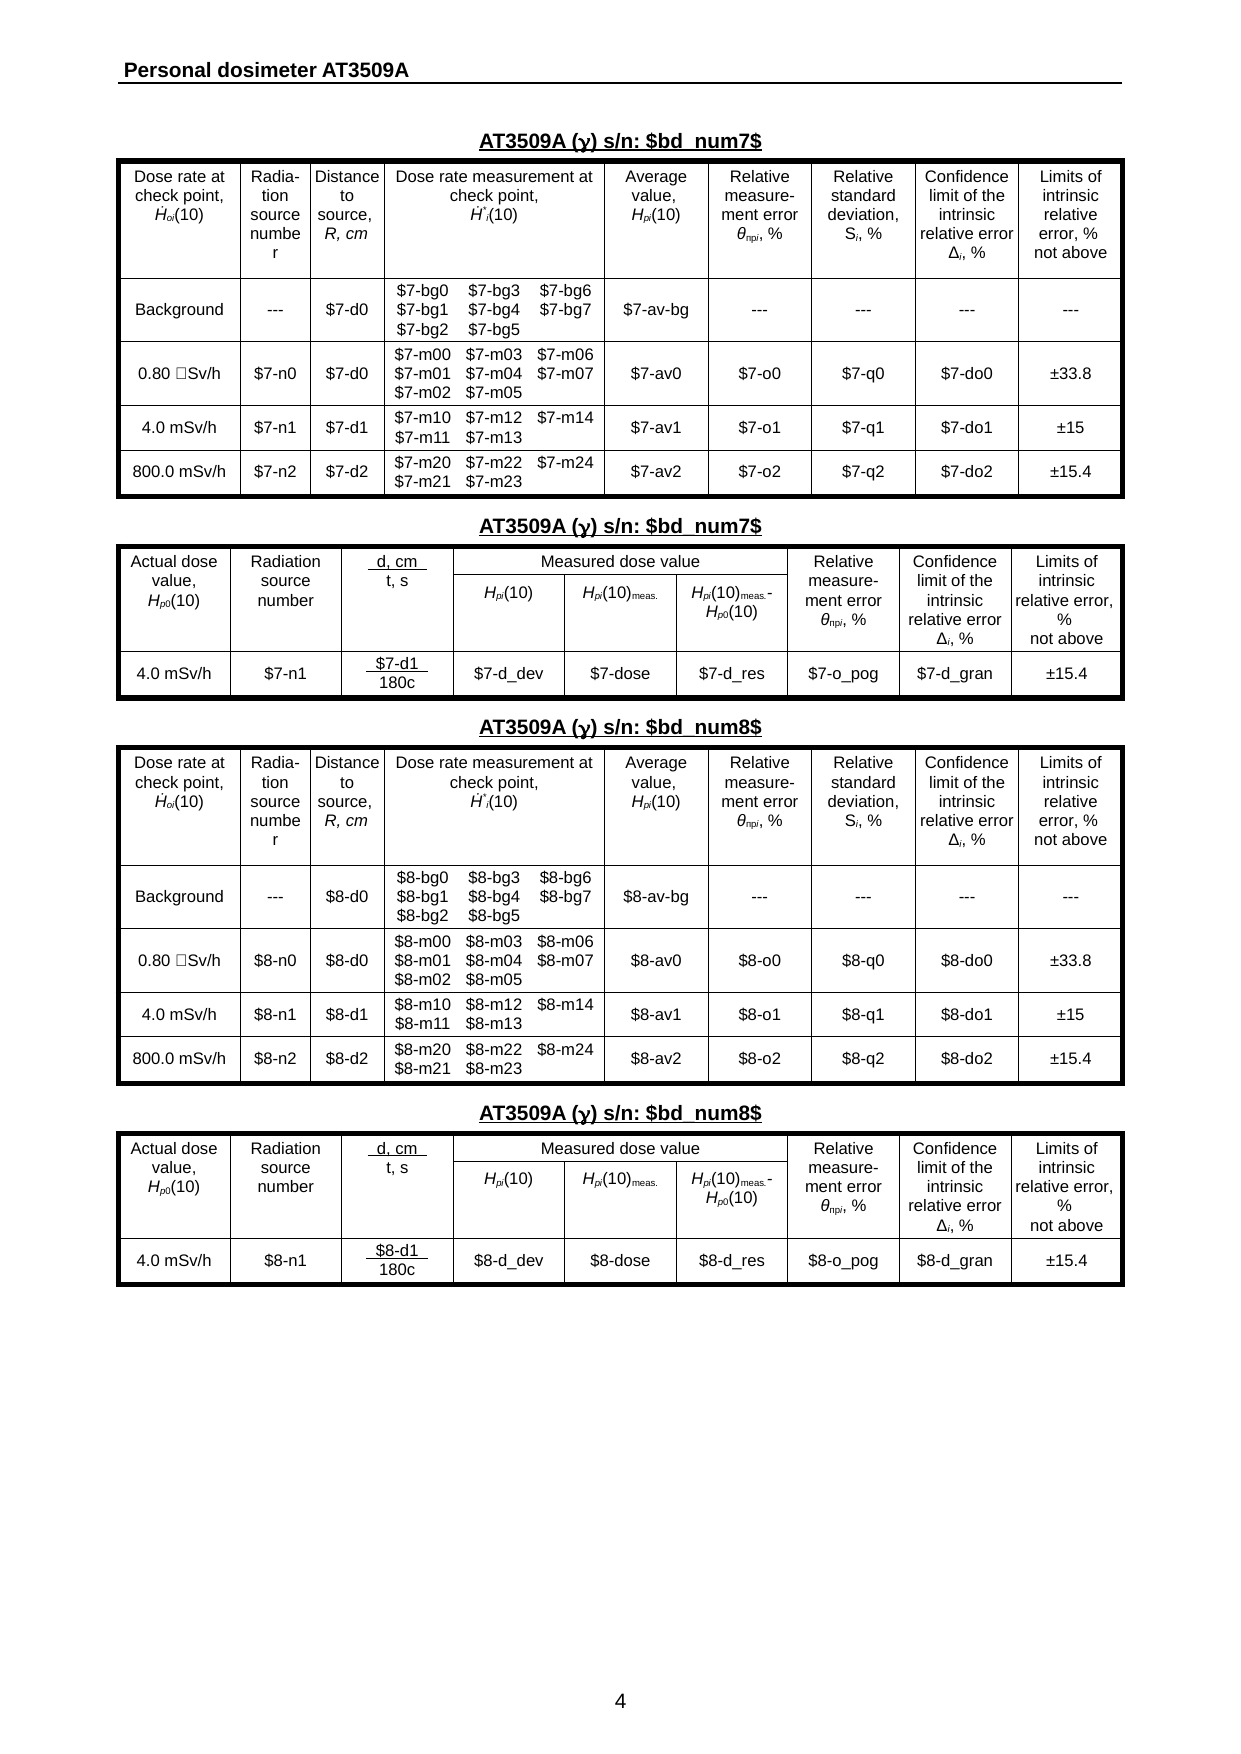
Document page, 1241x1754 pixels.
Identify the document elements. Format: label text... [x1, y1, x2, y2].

table_cell $7-n0 [241, 342, 310, 405]
table_cell $8-n1 [231, 1239, 341, 1282]
table_cell 4.0 mSv/h [121, 652, 230, 695]
table_header AT3509A () s/n: $bd_num8$ [118, 1086, 1122, 1131]
table_cell Hpi(10)meas.-Hp0(10) [677, 575, 787, 651]
table_cell ±33.8 [1019, 342, 1120, 405]
table_cell $8-m00 $8-m01 $8-m02 $8-m03 $8-m04 $8-m05 $8-m06 $8-m07 [385, 929, 604, 992]
table_cell Relative measure-ment error θпрi, % [709, 164, 811, 278]
table_cell Confidence limit of the intrinsic relative error Δi, % [900, 1136, 1011, 1238]
table_cell $8-av2 [605, 1037, 708, 1081]
table_cell $8-n0 [241, 929, 310, 992]
table_cell $7-o_pog [788, 652, 899, 695]
table_cell $8-d0 [311, 929, 384, 992]
table_cell $7-av1 [605, 406, 708, 449]
table_cell $8-n1 [241, 993, 310, 1036]
table_cell $7-n1 [231, 652, 341, 695]
table_cell $7-bg0 $7-bg1 $7-bg2 $7-bg3 $7-bg4 $7-bg5 $7-bg6 $7-bg7 [385, 279, 604, 341]
table_cell --- [916, 279, 1018, 341]
table_cell $8-do2 [916, 1037, 1018, 1081]
table_cell Dose rate at check point, Ḣoi(10) [121, 750, 240, 864]
table_cell $7-dose [565, 652, 676, 695]
table_cell $8-d1 [311, 993, 384, 1036]
table_cell ±15.4 [1019, 451, 1120, 494]
table_cell --- [812, 866, 915, 928]
table_cell $7-q1 [812, 406, 915, 449]
table_cell $8-m20 $8-m21 $8-m22 $8-m23 $8-m24 [385, 1037, 604, 1081]
table_cell 4.0 mSv/h [121, 993, 240, 1036]
table_cell ±15.4 [1012, 1239, 1120, 1282]
table_cell Average value, Hpi(10) [605, 164, 708, 278]
table_cell $8-o0 [709, 929, 811, 992]
table_cell $8-q2 [812, 1037, 915, 1081]
table_cell Hpi(10)meas.-Hp0(10) [677, 1162, 787, 1238]
table_cell $7-q2 [812, 451, 915, 494]
table_cell $7-n1 [241, 406, 310, 449]
table_cell $7-d0 [311, 279, 384, 341]
table_cell $7-do0 [916, 342, 1018, 405]
table_cell Confidence limit of the intrinsic relative error Δi, % [916, 164, 1018, 278]
table_cell $7-d1 180c [342, 652, 453, 695]
table_cell Hpi(10) [454, 575, 564, 651]
table_cell $8-d2 [311, 1037, 384, 1081]
table_cell $7-m10 $7-m11 $7-m12 $7-m13 $7-m14 [385, 406, 604, 449]
table_cell Radia-tion source number [241, 164, 310, 278]
table_cell Limits of intrinsic relative error, % not above [1019, 750, 1120, 864]
table_cell $7-q0 [812, 342, 915, 405]
table_cell Hpi(10)meas. [565, 575, 676, 651]
table_cell $7-do1 [916, 406, 1018, 449]
table_cell $7-av0 [605, 342, 708, 405]
table_cell Measured dose value [454, 1136, 787, 1161]
table_cell $7-o1 [709, 406, 811, 449]
table_cell $7-m00 $7-m01 $7-m02 $7-m03 $7-m04 $7-m05 $7-m06 $7-m07 [385, 342, 604, 405]
table_cell $7-n2 [241, 451, 310, 494]
table_cell $7-m20 $7-m21 $7-m22 $7-m23 $7-m24 [385, 451, 604, 494]
table_cell 4.0 mSv/h [121, 1239, 230, 1282]
table_cell ±15.4 [1019, 1037, 1120, 1081]
table_cell d, cm t, s [342, 549, 453, 651]
table_cell $8-d_dev [454, 1239, 564, 1282]
table_cell Radiation source number [231, 1136, 341, 1238]
table_cell $8-av0 [605, 929, 708, 992]
table_cell Confidence limit of the intrinsic relative error Δi, % [900, 549, 1011, 651]
table_cell 4.0 mSv/h [121, 406, 240, 449]
table_cell $8-o2 [709, 1037, 811, 1081]
table_cell $8-av1 [605, 993, 708, 1036]
table_cell Dose rate measurement at check point, Ḣ*i(10) [385, 750, 604, 864]
table_cell ±15.4 [1012, 652, 1120, 695]
table_cell $8-d1 180c [342, 1239, 453, 1282]
table_header AT3509A () s/n: $bd_num7$ [118, 499, 1122, 544]
table_cell Relative standard deviation, Si, % [812, 750, 915, 864]
table_cell --- [241, 279, 310, 341]
table_cell $7-o0 [709, 342, 811, 405]
table_cell Limits of intrinsic relative error, % not above [1012, 549, 1120, 651]
table_cell ±15 [1019, 993, 1120, 1036]
table_cell Confidence limit of the intrinsic relative error Δi, % [916, 750, 1018, 864]
table_cell $7-av2 [605, 451, 708, 494]
table_cell --- [916, 866, 1018, 928]
table_cell Actual dose value, Hp0(10) [121, 1136, 230, 1238]
table_cell $8-do1 [916, 993, 1018, 1036]
table_cell --- [241, 866, 310, 928]
table_cell $8-bg0 $8-bg1 $8-bg2 $8-bg3 $8-bg4 $8-bg5 $8-bg6 $8-bg7 [385, 866, 604, 928]
table_header AT3509A () s/n: $bd_num7$ [118, 114, 1122, 158]
table_cell d, cm t, s [342, 1136, 453, 1238]
table_cell Relative standard deviation, Si, % [812, 164, 915, 278]
table_cell ±15 [1019, 406, 1120, 449]
table_header AT3509A () s/n: $bd_num8$ [118, 701, 1122, 745]
table_cell Measured dose value [454, 549, 787, 574]
table_cell Radiation source number [231, 549, 341, 651]
table_cell --- [709, 866, 811, 928]
table_cell $7-d0 [311, 342, 384, 405]
table_cell $7-d_dev [454, 652, 564, 695]
table_cell Limits of intrinsic relative error, % not above [1012, 1136, 1120, 1238]
table_cell Dose rate at check point, Ḣoi(10) [121, 164, 240, 278]
table_cell Background [121, 866, 240, 928]
table_cell $7-d_res [677, 652, 787, 695]
table_cell $8-q0 [812, 929, 915, 992]
table_cell --- [1019, 866, 1120, 928]
table_cell $8-d_res [677, 1239, 787, 1282]
table_cell --- [709, 279, 811, 341]
table_cell 800.0 mSv/h [121, 1037, 240, 1081]
table_cell $8-do0 [916, 929, 1018, 992]
table_cell 800.0 mSv/h [121, 451, 240, 494]
table_cell $7-o2 [709, 451, 811, 494]
table_cell Hpi(10) [454, 1162, 564, 1238]
table_cell Distance to source, R, сm [311, 164, 384, 278]
table_cell ±33.8 [1019, 929, 1120, 992]
table_cell Distance to source, R, сm [311, 750, 384, 864]
table_cell $7-d1 [311, 406, 384, 449]
table_cell $8-m10 $8-m11 $8-m12 $8-m13 $8-m14 [385, 993, 604, 1036]
table_cell Relative measure-ment error θпрi, % [709, 750, 811, 864]
table_cell --- [812, 279, 915, 341]
table_cell $8-dose [565, 1239, 676, 1282]
table_cell Dose rate measurement at check point, Ḣ*i(10) [385, 164, 604, 278]
table_cell $8-q1 [812, 993, 915, 1036]
table_cell $7-d2 [311, 451, 384, 494]
table_cell $8-n2 [241, 1037, 310, 1081]
table_cell Hpi(10)meas. [565, 1162, 676, 1238]
table_cell Radia-tion source number [241, 750, 310, 864]
table_cell $7-do2 [916, 451, 1018, 494]
table_cell $7-d_gran [900, 652, 1011, 695]
table_cell Average value, Hpi(10) [605, 750, 708, 864]
table_cell 0.80 Sv/h [121, 342, 240, 405]
table_cell Relative measure-ment error θпрi, % [788, 1136, 899, 1238]
table_cell Relative measure-ment error θпрi, % [788, 549, 899, 651]
table_cell $8-o1 [709, 993, 811, 1036]
table_cell 0.80 Sv/h [121, 929, 240, 992]
table_cell $8-av-bg [605, 866, 708, 928]
table_cell Limits of intrinsic relative error, % not above [1019, 164, 1120, 278]
table_cell $8-d_gran [900, 1239, 1011, 1282]
table_cell $8-o_pog [788, 1239, 899, 1282]
table_cell --- [1019, 279, 1120, 341]
table_cell Actual dose value, Hp0(10) [121, 549, 230, 651]
table_cell $7-av-bg [605, 279, 708, 341]
table_cell Background [121, 279, 240, 341]
table_cell $8-d0 [311, 866, 384, 928]
